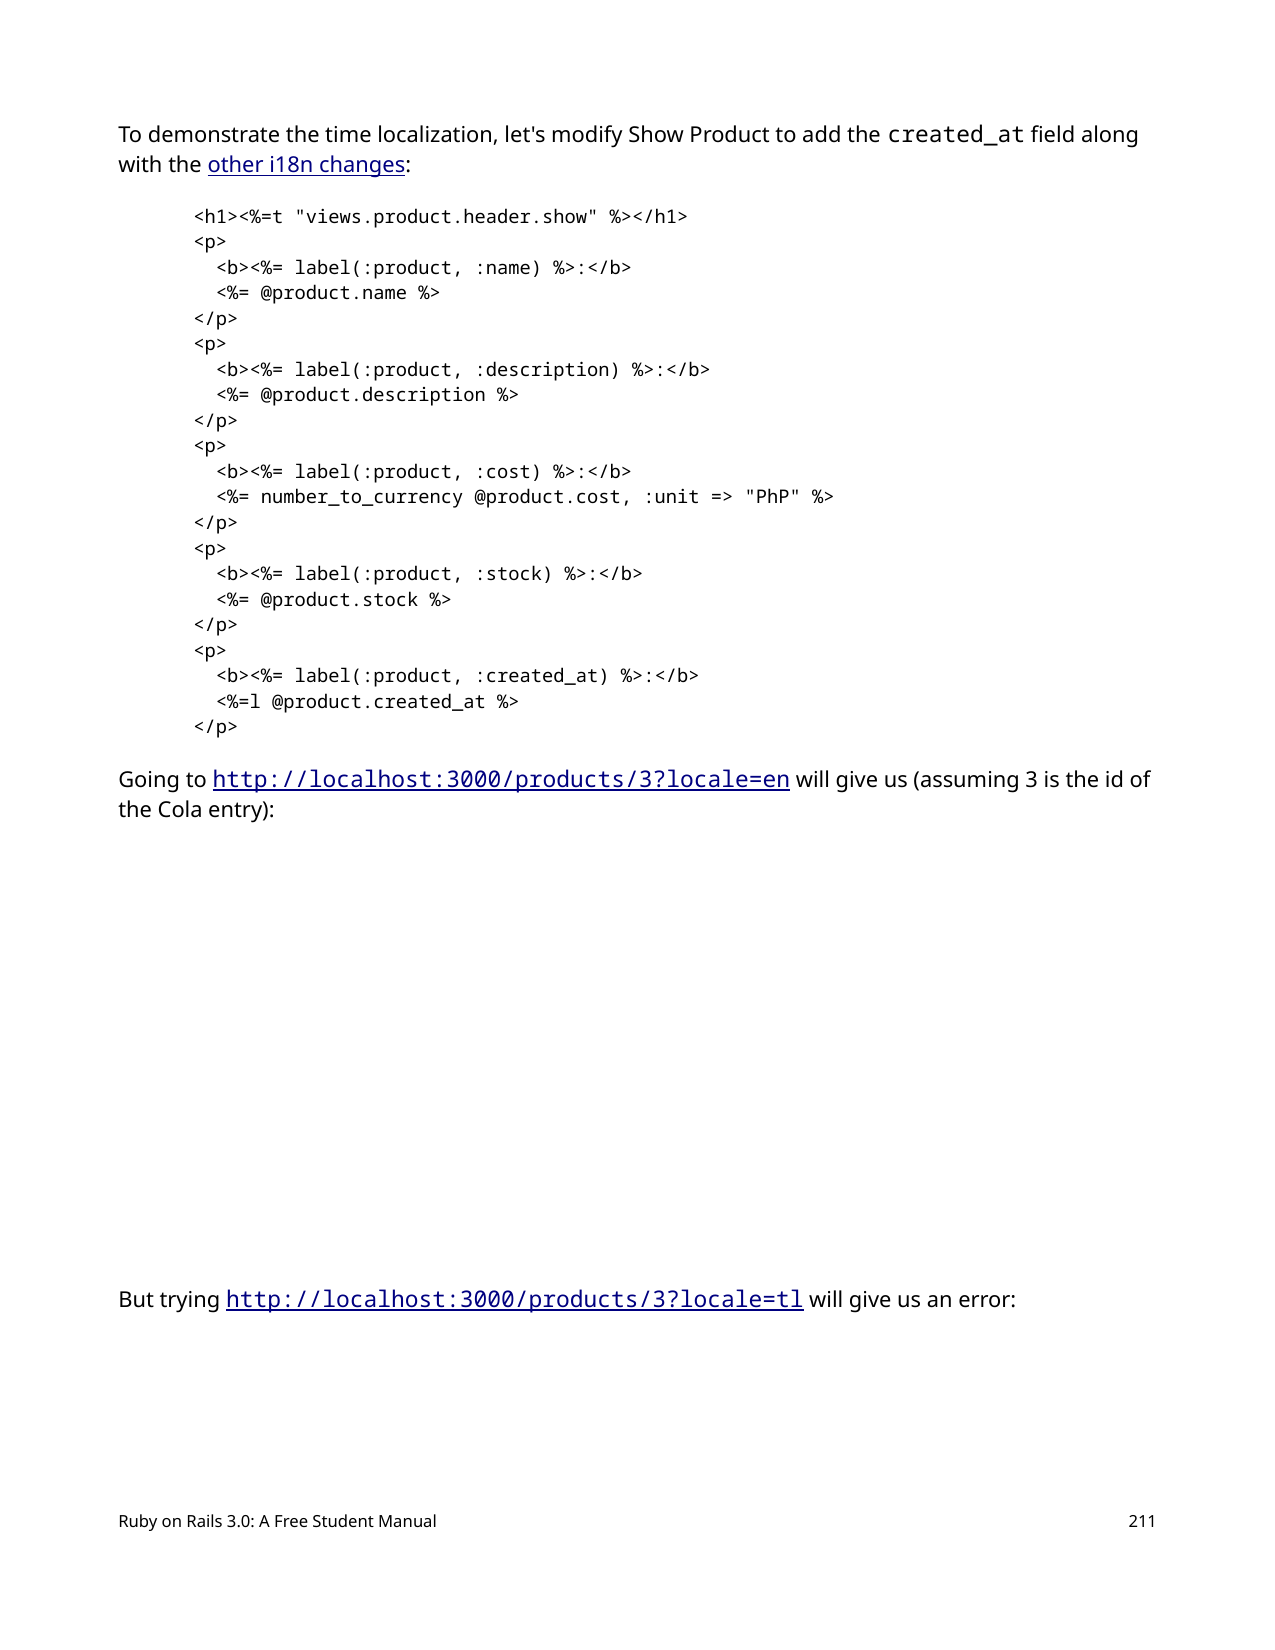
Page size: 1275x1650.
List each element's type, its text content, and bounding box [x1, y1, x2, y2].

text But trying http://localhost:3000/products/3?locale=tl will give us an error: [118, 1283, 1157, 1314]
text Going to http://localhost:3000/products/3?locale=en will give us (assuming 3 is the id of the Cola entry): [118, 763, 1157, 824]
text To demonstrate the time localization, let's modify Show Product to add the created_at field along with the other i18n changes: [118, 118, 1157, 179]
text <h1><%=t "views.product.header.show" %></h1> <p> <b><%= label(:product, :name) %>:</b> <%= @product.name %> </p> <p> <b><%= label(:product, :description) %>:</b> <%= @product.description %> </p> <p> <b><%= label(:product, :cost) %>:</b> <%= number_to_currency @product.cost, :unit => "PhP" %> </p> <p> <b><%= label(:product, :stock) %>:</b> <%= @product.stock %> </p> <p> <b><%= label(:product, :created_at) %>:</b> <%=l @product.created_at %> </p> [193, 203, 1157, 739]
